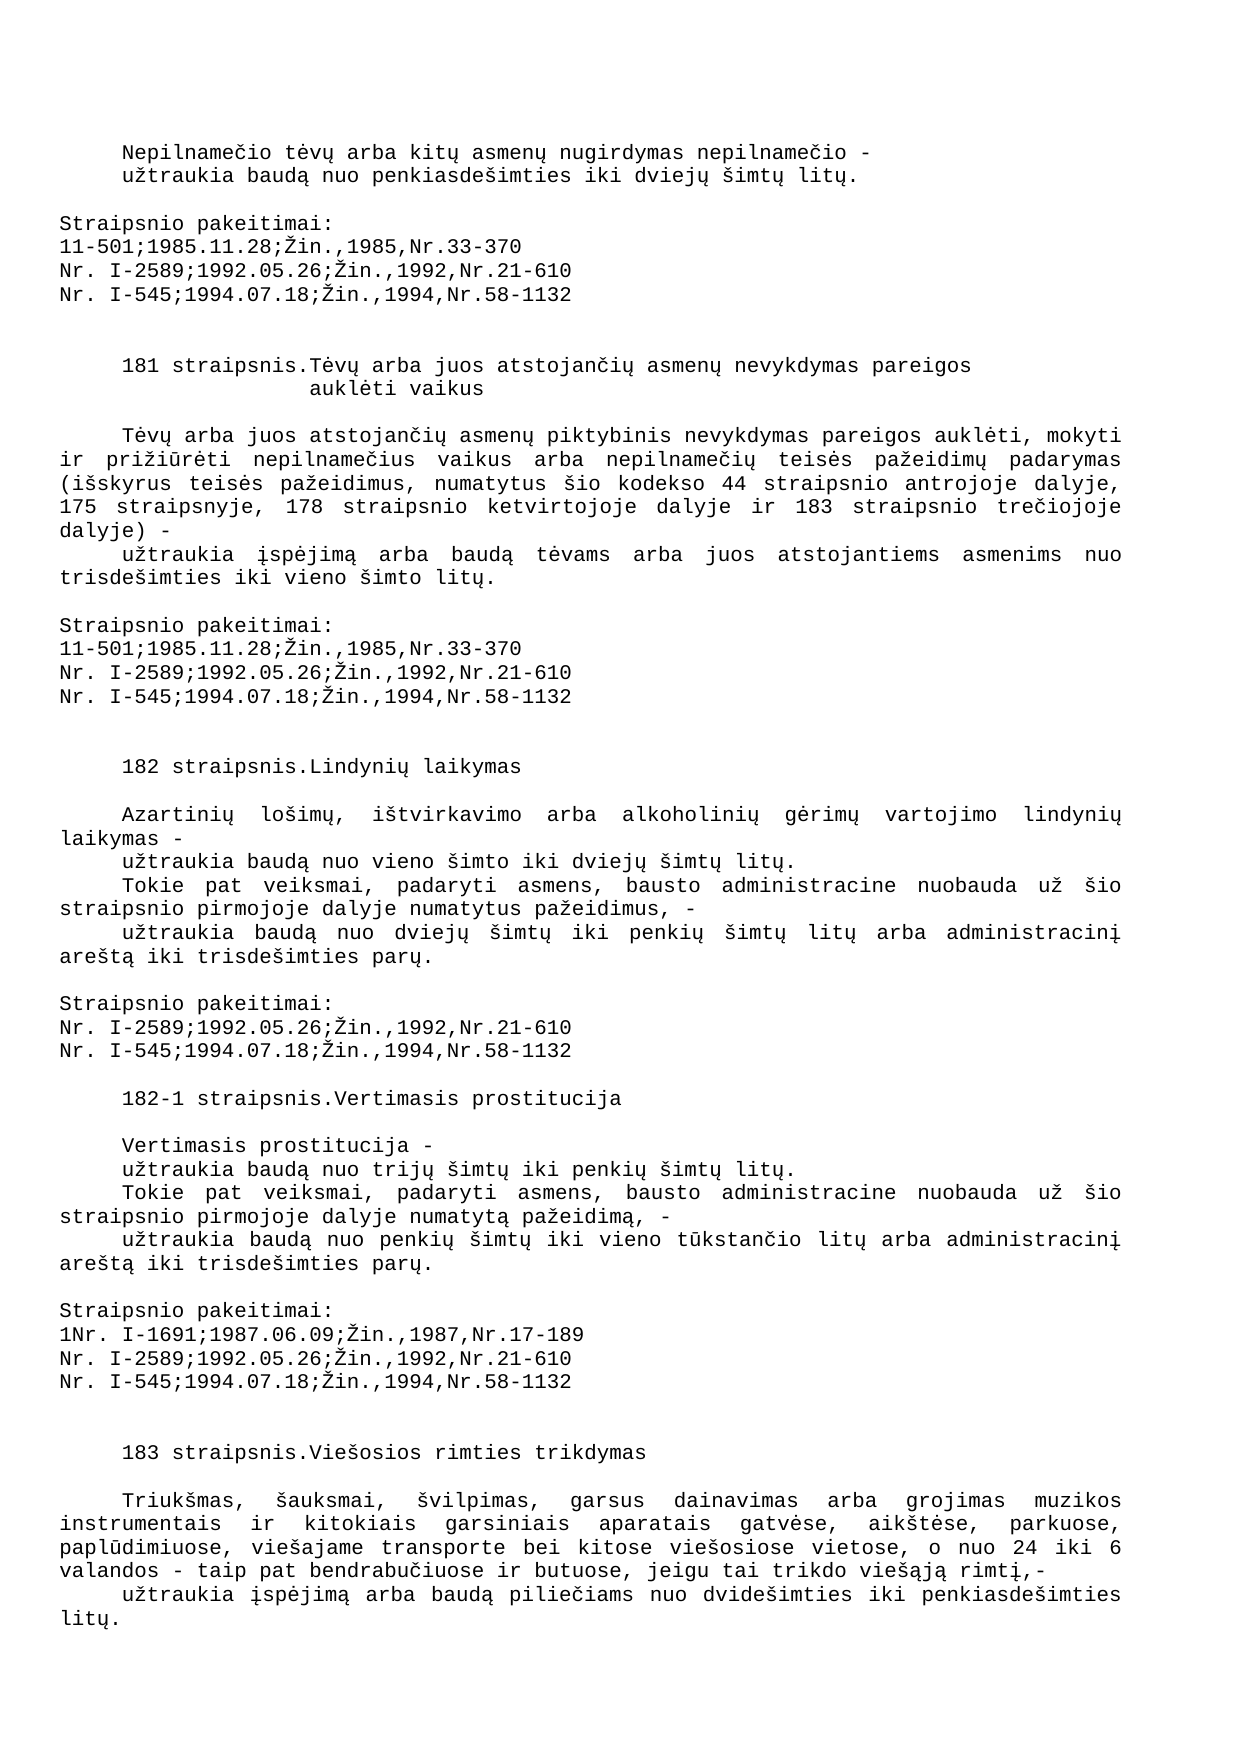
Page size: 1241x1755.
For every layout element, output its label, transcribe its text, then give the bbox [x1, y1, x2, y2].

text Triukšmas, šauksmai, švilpimas, garsus dainavimas arba grojimas muzikos instrumentais ir kitokiais garsiniais aparatais gatvėse, aikštėse, parkuose, paplūdimiuose, viešajame transporte bei kitose viešosiose vietose, o nuo 24 iki 6 valandos - taip pat bendrabučiuose ir butuose, jeigu tai trikdo viešąją rimtį,- [59, 1489, 1122, 1584]
text Straipsnio pakeitimai: [59, 615, 1122, 638]
text Nr. I-545;1994.07.18;Žin.,1994,Nr.58-1132 [59, 686, 1122, 709]
text Nr. I-2589;1992.05.26;Žin.,1992,Nr.21-610 [59, 662, 1122, 686]
text 183 straipsnis.Viešosios rimties trikdymas [59, 1442, 1122, 1466]
text Tėvų arba juos atstojančių asmenų piktybinis nevykdymas pareigos auklėti, mokyti ir prižiūrėti nepilnamečius vaikus arba nepilnamečių teisės pažeidimų padarymas (išskyrus teisės pažeidimus, numatytus šio kodekso 44 straipsnio antrojoje dalyje, 175 straipsnyje, 178 straipsnio ketvirtojoje dalyje ir 183 straipsnio trečiojoje dalyje) - [59, 426, 1122, 544]
text užtraukia baudą nuo vieno šimto iki dviejų šimtų litų. [59, 851, 1122, 875]
text Vertimasis prostitucija - [59, 1135, 1122, 1158]
text Straipsnio pakeitimai: [59, 1300, 1122, 1324]
text Azartinių lošimų, ištvirkavimo arba alkoholinių gėrimų vartojimo lindynių laikymas - [59, 804, 1122, 851]
text 182 straipsnis.Lindynių laikymas [59, 757, 1122, 780]
text Nr. I-2589;1992.05.26;Žin.,1992,Nr.21-610 [59, 260, 1122, 284]
text Tokie pat veiksmai, padaryti asmens, bausto administracine nuobauda už šio straipsnio pirmojoje dalyje numatytą pažeidimą, - [59, 1182, 1122, 1229]
text Nepilnamečio tėvų arba kitų asmenų nugirdymas nepilnamečio - [59, 142, 1122, 165]
text Nr. I-2589;1992.05.26;Žin.,1992,Nr.21-610 [59, 1017, 1122, 1040]
text Tokie pat veiksmai, padaryti asmens, bausto administracine nuobauda už šio straipsnio pirmojoje dalyje numatytus pažeidimus, - [59, 875, 1122, 922]
text 182-1 straipsnis.Vertimasis prostitucija [59, 1088, 1122, 1111]
text auklėti vaikus [59, 378, 1122, 402]
text užtraukia įspėjimą arba baudą piliečiams nuo dvidešimties iki penkiasdešimties litų. [59, 1584, 1122, 1631]
text 181 straipsnis.Tėvų arba juos atstojančių asmenų nevykdymas pareigos [59, 354, 1122, 378]
text 11-501;1985.11.28;Žin.,1985,Nr.33-370 [59, 236, 1122, 260]
text 1Nr. I-1691;1987.06.09;Žin.,1987,Nr.17-189 [59, 1324, 1122, 1348]
text 11-501;1985.11.28;Žin.,1985,Nr.33-370 [59, 638, 1122, 662]
text Straipsnio pakeitimai: [59, 993, 1122, 1017]
text Nr. I-545;1994.07.18;Žin.,1994,Nr.58-1132 [59, 284, 1122, 307]
text užtraukia baudą nuo dviejų šimtų iki penkių šimtų litų arba administracinį areštą iki trisdešimties parų. [59, 922, 1122, 969]
text užtraukia įspėjimą arba baudą tėvams arba juos atstojantiems asmenims nuo trisdešimties iki vieno šimto litų. [59, 544, 1122, 591]
text užtraukia baudą nuo penkiasdešimties iki dviejų šimtų litų. [59, 165, 1122, 189]
text užtraukia baudą nuo penkių šimtų iki vieno tūkstančio litų arba administracinį areštą iki trisdešimties parų. [59, 1229, 1122, 1277]
text Nr. I-545;1994.07.18;Žin.,1994,Nr.58-1132 [59, 1040, 1122, 1064]
text Straipsnio pakeitimai: [59, 213, 1122, 236]
text Nr. I-2589;1992.05.26;Žin.,1992,Nr.21-610 [59, 1348, 1122, 1371]
text Nr. I-545;1994.07.18;Žin.,1994,Nr.58-1132 [59, 1371, 1122, 1395]
text užtraukia baudą nuo trijų šimtų iki penkių šimtų litų. [59, 1158, 1122, 1182]
